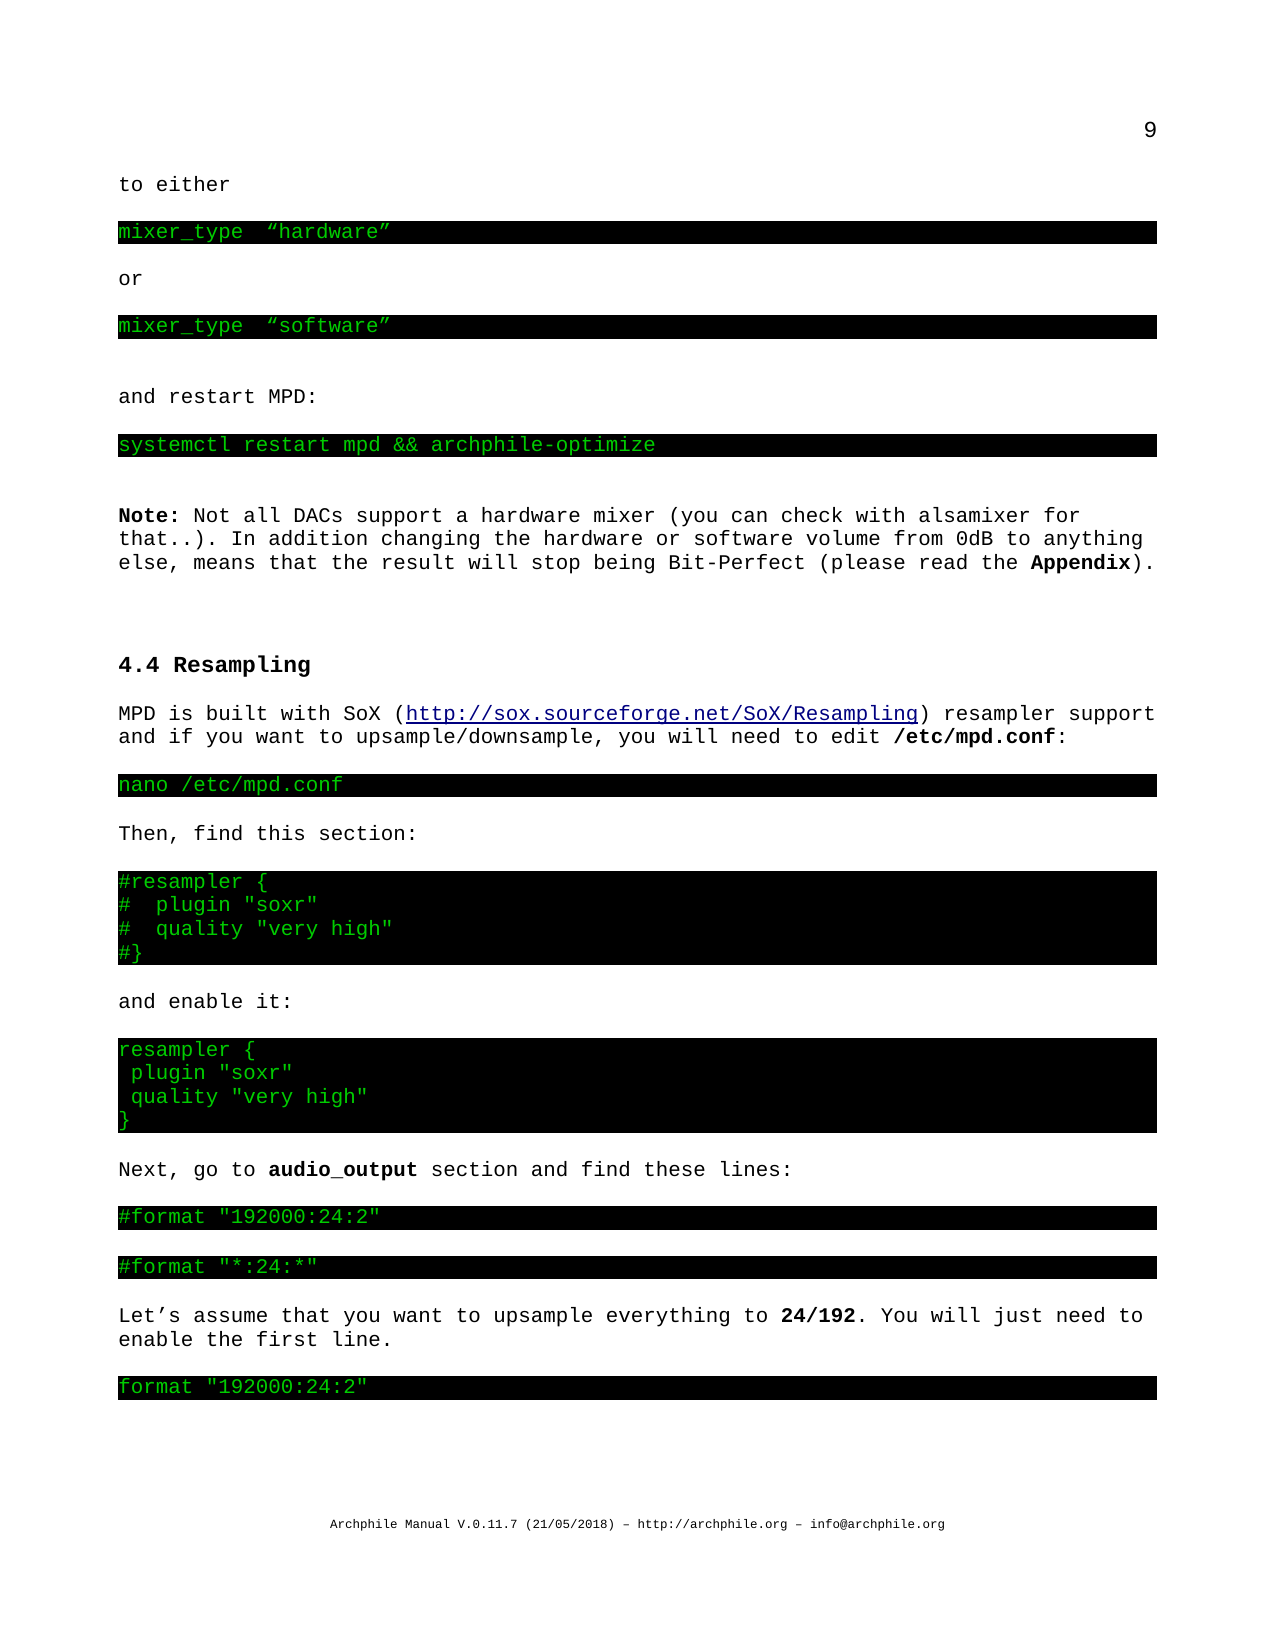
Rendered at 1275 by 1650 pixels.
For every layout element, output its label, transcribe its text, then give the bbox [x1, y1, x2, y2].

text and enable it: [118, 991, 1157, 1015]
text or [118, 268, 1157, 292]
text format "192000:24:2" [118, 1376, 1157, 1400]
text Then, find this section: [118, 823, 1157, 847]
text Note: Not all DACs support a hardware mixer (you can check with alsamixer for that..). In addition changing the hardware or software volume from 0dB to anything else, means that the result will stop being Bit-Perfect (please read the Appendix). [118, 504, 1157, 576]
text Let’s assume that you want to upsample everything to 24/192. You will just need to enable the first line. [118, 1306, 1157, 1353]
text nano /etc/mpd.conf [118, 774, 1157, 797]
text mixer_type “hardware” [118, 221, 1157, 244]
text #format "192000:24:2" [118, 1206, 1157, 1230]
text mixer_type “software” [118, 315, 1157, 339]
text Next, go to audio_output section and find these lines: [118, 1159, 1157, 1183]
text quality "very high" [118, 1086, 1157, 1109]
text MPD is built with SoX (http://sox.sourceforge.net/SoX/Resampling) resampler support and if you want to upsample/downsample, you will need to edit /etc/mpd.conf: [118, 703, 1157, 750]
text 4.4 Resampling [118, 653, 1157, 679]
text # plugin "soxr" [118, 894, 1157, 918]
text resampler { [118, 1038, 1157, 1062]
text plugin "soxr" [118, 1062, 1157, 1086]
text and restart MPD: [118, 386, 1157, 410]
text # quality "very high" [118, 918, 1157, 942]
text #resampler { [118, 871, 1157, 894]
text #format "*:24:*" [118, 1256, 1157, 1279]
text } [118, 1109, 1157, 1133]
text #} [118, 942, 1157, 965]
text to either [118, 173, 1157, 197]
text systemctl restart mpd && archphile-optimize [118, 434, 1157, 457]
